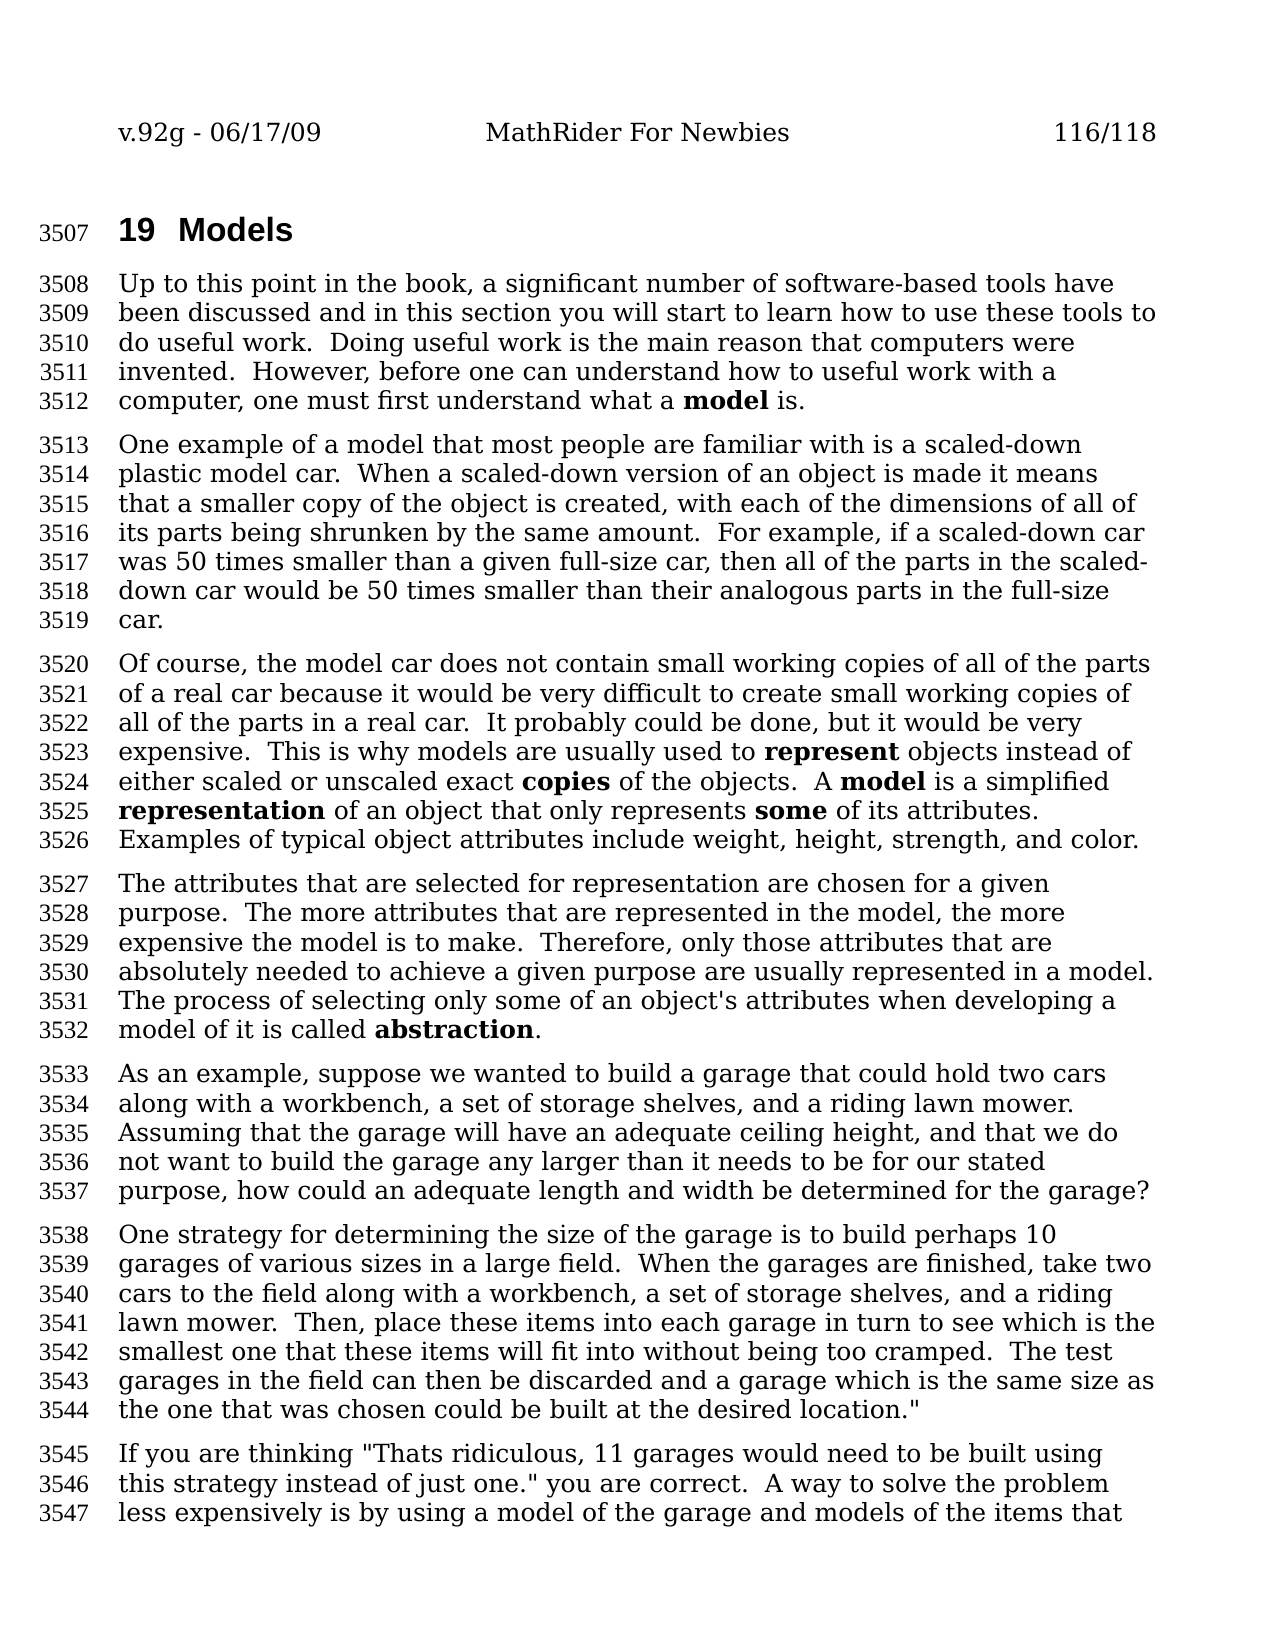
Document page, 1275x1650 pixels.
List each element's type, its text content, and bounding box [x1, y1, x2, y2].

subtitle Models [118, 210, 1157, 248]
text Of course, the model car does not contain small working copies of all of the parts of a real car because it would be very difficult to create small working copies of all of the parts in a real car. It probably could be done, but it would be very expensive. This is why models are usually used to represent objects instead of either scaled or unscaled exact copies of the objects. A model is a simplified representation of an object that only represents some of its attributes. Examples of typical object attributes include weight, height, strength, and color. [118, 649, 1157, 854]
text Up to this point in the book, a significant number of software-based tools have been discussed and in this section you will start to learn how to use these tools to do useful work. Doing useful work is the main reason that computers were invented. However, before one can understand how to useful work with a computer, one must first understand what a model is. [118, 269, 1157, 415]
text One strategy for determining the size of the garage is to build perhaps 10 garages of various sizes in a large field. When the garages are finished, take two cars to the field along with a workbench, a set of storage shelves, and a riding lawn mower. Then, place these items into each garage in turn to see which is the smallest one that these items will fit into without being too cramped. The test garages in the field can then be discarded and a garage which is the same size as the one that was chosen could be built at the desired location." [118, 1220, 1157, 1424]
text One example of a model that most people are familiar with is a scaled-down plastic model car. When a scaled-down version of an object is made it means that a smaller copy of the object is created, with each of the dimensions of all of its parts being shrunken by the same amount. For example, if a scaled-down car was 50 times smaller than a given full-size car, then all of the parts in the scaled-down car would be 50 times smaller than their analogous parts in the full-size car. [118, 430, 1157, 634]
text The attributes that are selected for representation are chosen for a given purpose. The more attributes that are represented in the model, the more expensive the model is to make. Therefore, only those attributes that are absolutely needed to achieve a given purpose are usually represented in a model. The process of selecting only some of an object's attributes when developing a model of it is called abstraction. [118, 869, 1157, 1044]
text As an example, suppose we wanted to build a garage that could hold two cars along with a workbench, a set of storage shelves, and a riding lawn mower. Assuming that the garage will have an adequate ceiling height, and that we do not want to build the garage any larger than it needs to be for our stated purpose, how could an adequate length and width be determined for the garage? [118, 1059, 1157, 1205]
text If you are thinking "Thats ridiculous, 11 garages would need to be built using this strategy instead of just one." you are correct. A way to solve the problem less expensively is by using a model of the garage and models of the items that [118, 1439, 1157, 1527]
